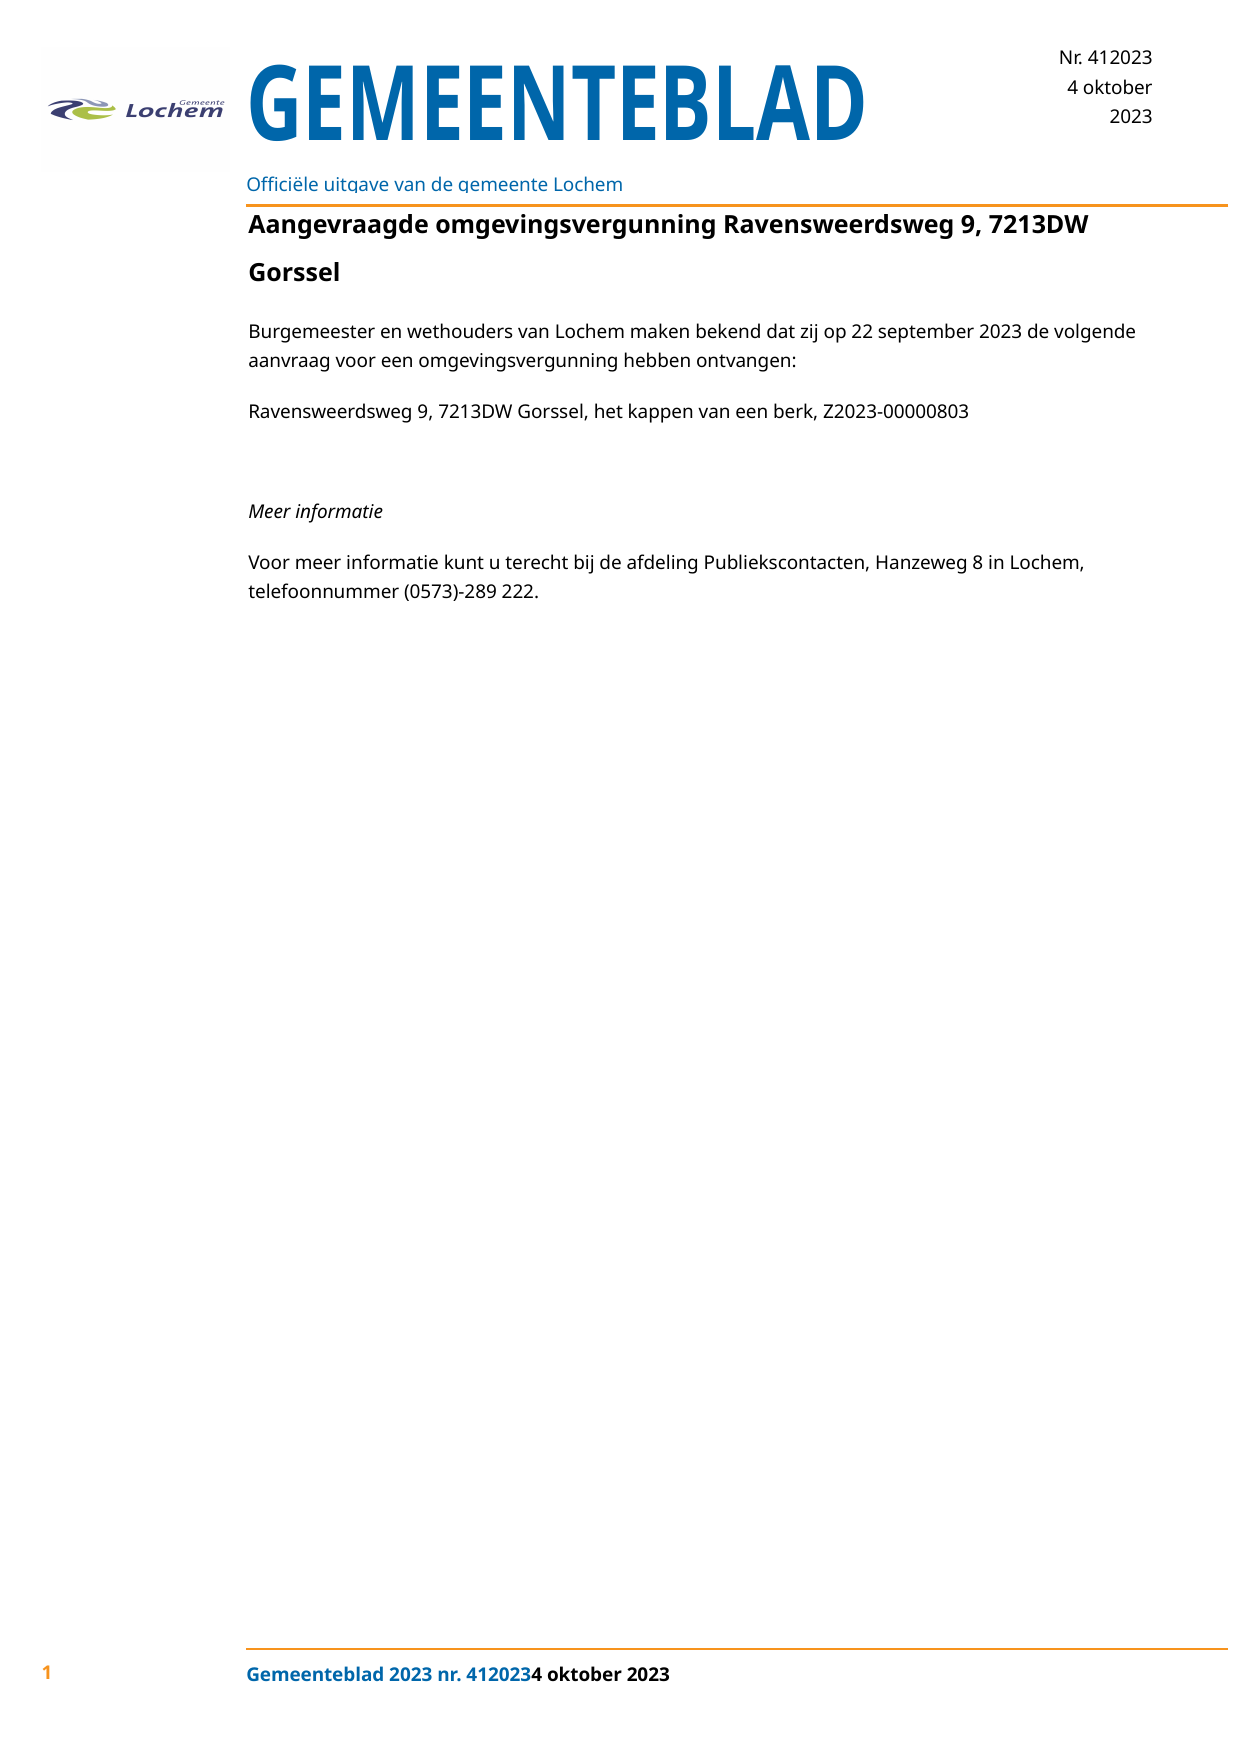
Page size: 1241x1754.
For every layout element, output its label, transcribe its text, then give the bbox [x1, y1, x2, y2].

text Burgemeester en wethouders van Lochem maken bekend dat zij op 22 september 2023 de volgende aanvraag voor een omgevingsvergunning hebben ontvangen: [248, 318, 1152, 373]
text Voor meer informatie kunt u terecht bij de afdeling Publiekscontacten, Hanzeweg 8 in Lochem, telefoonnummer (0573)-289 222. [248, 549, 1152, 604]
text Meer informatie [248, 499, 1152, 524]
picture [41, 47, 231, 172]
text Aangevraagde omgevingsvergunning Ravensweerdsweg 9, 7213DW Gorssel [248, 207, 1152, 288]
text Ravensweerdsweg 9, 7213DW Gorssel, het kappen van een berk, Z2023-00000803 [248, 398, 1152, 424]
